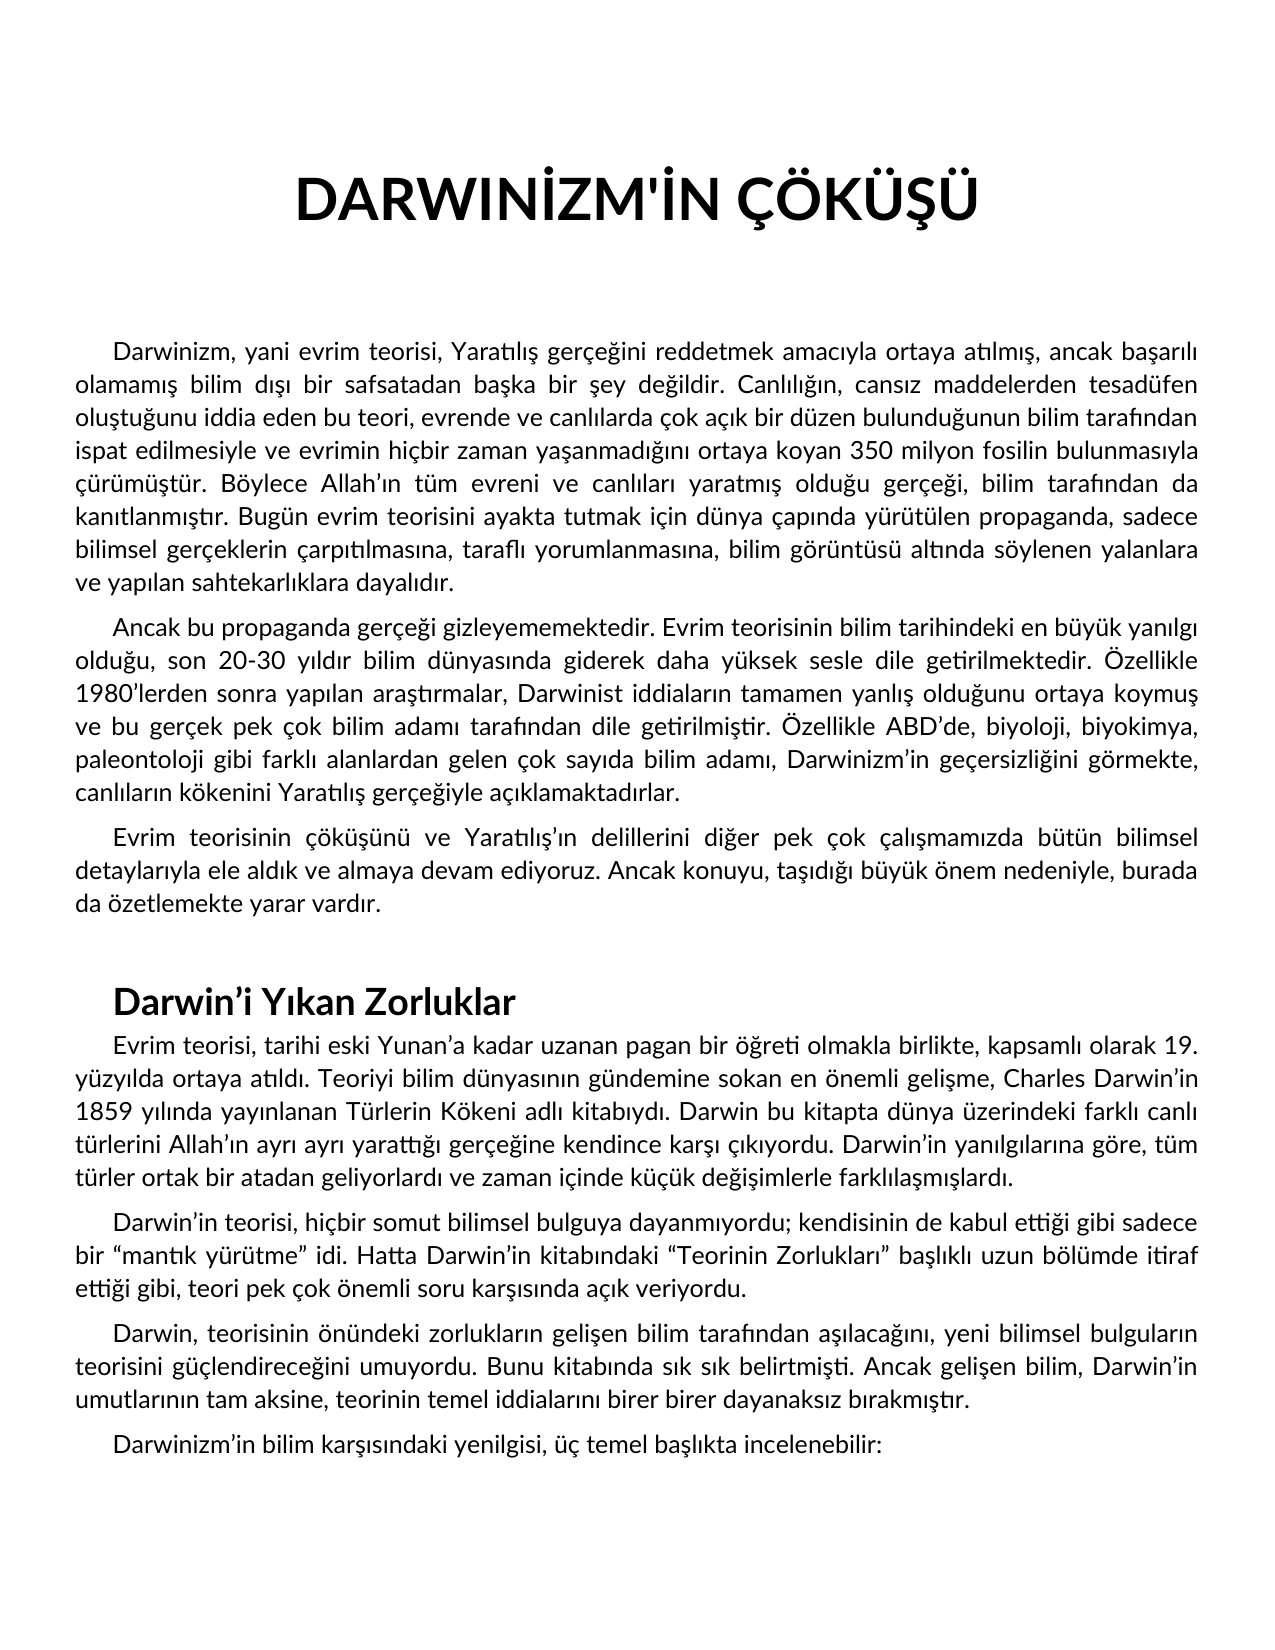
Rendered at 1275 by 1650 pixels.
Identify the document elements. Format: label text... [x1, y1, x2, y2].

text Evrim teorisi, tarihi eski Yunan’a kadar uzanan pagan bir öğreti olmakla birlikte, kapsamlı olarak 19. yüzyılda ortaya atıldı. Teoriyi bilim dünyasının gündemine sokan en önemli gelişme, Charles Darwin’in 1859 yılında yayınlanan Türlerin Kökeni adlı kitabıydı. Darwin bu kitapta dünya üzerindeki farklı canlı türlerini Allah’ın ayrı ayrı yarattığı gerçeğine kendince karşı çıkıyordu. Darwin’in yanılgılarına göre, tüm türler ortak bir atadan geliyorlardı ve zaman içinde küçük değişimlerle farklılaşmışlardı. [75, 1029, 1200, 1191]
text Darwinizm’in bilim karşısındaki yenilgisi, üç temel başlıkta incelenebilir: [75, 1429, 1200, 1459]
text Darwin’in teorisi, hiçbir somut bilimsel bulguya dayanmıyordu; kendisinin de kabul ettiği gibi sadece bir “mantık yürütme” idi. Hatta Darwin’in kitabındaki “Teorinin Zorlukları” başlıklı uzun bölümde itiraf ettiği gibi, teori pek çok önemli soru karşısında açık veriyordu. [75, 1207, 1200, 1302]
text Evrim teorisinin çöküşünü ve Yaratılış’ın delillerini diğer pek çok çalışmamızda bütün bilimsel detaylarıyla ele aldık ve almaya devam ediyoruz. Ancak konuyu, taşıdığı büyük önem nedeniyle, burada da özetlemekte yarar vardır. [75, 822, 1200, 917]
text Darwin, teorisinin önündeki zorlukların gelişen bilim tarafından aşılacağını, yeni bilimsel bulguların teorisini güçlendireceğini umuyordu. Bunu kitabında sık sık belirtmişti. Ancak gelişen bilim, Darwin’in umutlarının tam aksine, teorinin temel iddialarını birer birer dayanaksız bırakmıştır. [75, 1318, 1200, 1414]
text Darwinizm, yani evrim teorisi, Yaratılış gerçeğini reddetmek amacıyla ortaya atılmış, ancak başarılı olamamış bilim dışı bir safsatadan başka bir şey değildir. Canlılığın, cansız maddelerden tesadüfen oluştuğunu iddia eden bu teori, evrende ve canlılarda çok açık bir düzen bulunduğunun bilim tarafından ispat edilmesiyle ve evrimin hiçbir zaman yaşanmadığını ortaya koyan 350 milyon fosilin bulunmasıyla çürümüştür. Böylece Allah’ın tüm evreni ve canlıları yaratmış olduğu gerçeği, bilim tarafından da kanıtlanmıştır. Bugün evrim teorisini ayakta tutmak için dünya çapında yürütülen propaganda, sadece bilimsel gerçeklerin çarpıtılmasına, taraflı yorumlanmasına, bilim görüntüsü altında söylenen yalanlara ve yapılan sahtekarlıklara dayalıdır. [75, 336, 1200, 596]
subtitle DARWINİZM'İN ÇÖKÜŞÜ [75, 162, 1200, 232]
subtitle Darwin’i Yıkan Zorluklar [112, 978, 1200, 1023]
text Ancak bu propaganda gerçeği gizleyememektedir. Evrim teorisinin bilim tarihindeki en büyük yanılgı olduğu, son 20-30 yıldır bilim dünyasında giderek daha yüksek sesle dile getirilmektedir. Özellikle 1980’lerden sonra yapılan araştırmalar, Darwinist iddiaların tamamen yanlış olduğunu ortaya koymuş ve bu gerçek pek çok bilim adamı tarafından dile getirilmiştir. Özellikle ABD’de, biyoloji, biyokimya, paleontoloji gibi farklı alanlardan gelen çok sayıda bilim adamı, Darwinizm’in geçersizliğini görmekte, canlıların kökenini Yaratılış gerçeğiyle açıklamaktadırlar. [75, 612, 1200, 806]
